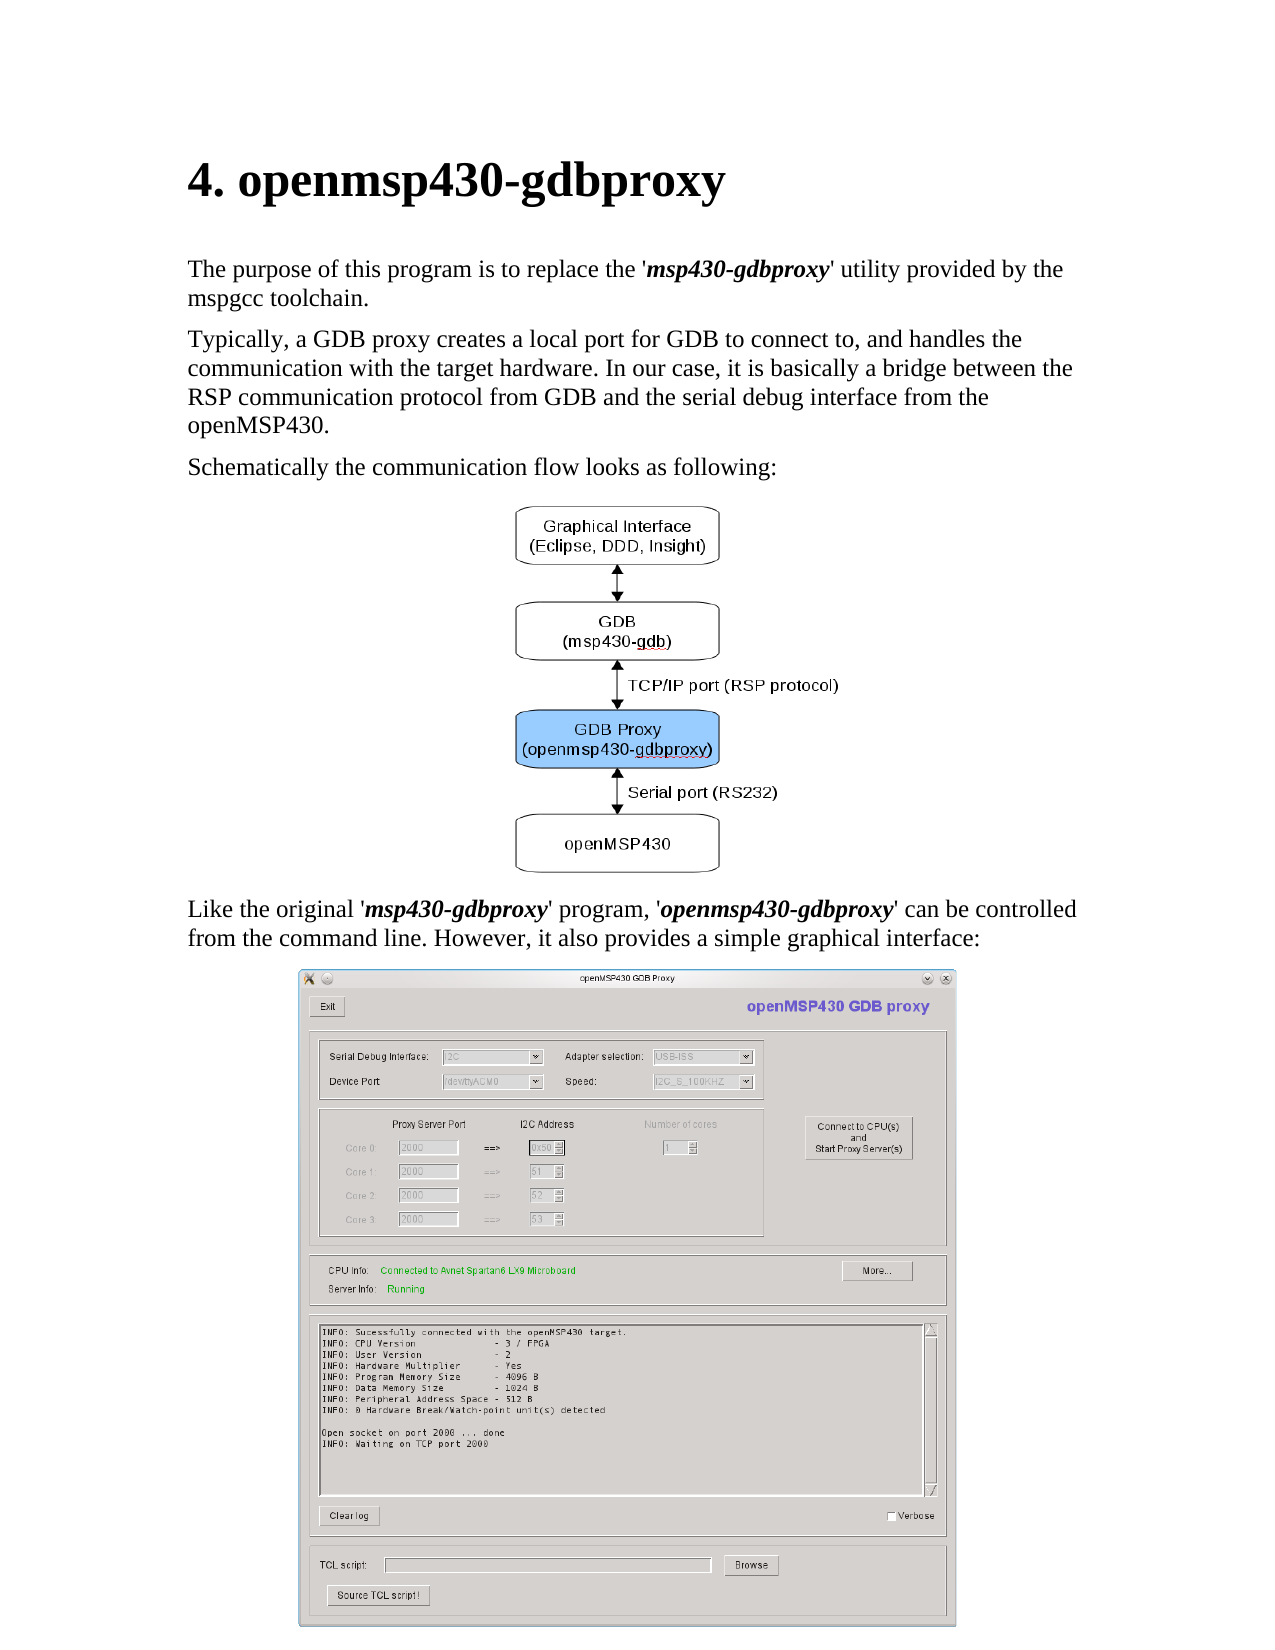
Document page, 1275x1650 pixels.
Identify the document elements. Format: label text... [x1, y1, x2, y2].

text Typically, a GDB proxy creates a local port for GDB to connect to, and handles the communication with the target hardware. In our case, it is basically a bridge between the RSP communication protocol from GDB and the serial debug interface from the openMSP430. [187, 324, 1088, 439]
text Schematically the communication flow looks as following: [187, 452, 1088, 480]
text The purpose of this program is to replace the 'msp430-gdbproxy' utility provided by the mspgcc toolchain. [187, 254, 1088, 312]
picture [392, 490, 901, 894]
text Like the original 'msp430-gdbproxy' program, 'openmsp430-gdbproxy' can be controlled from the command line. However, it also provides a simple graphical interface: [187, 493, 1088, 951]
text 4. openmsp430-gdbproxy [187, 150, 1088, 207]
picture [298, 969, 957, 1627]
